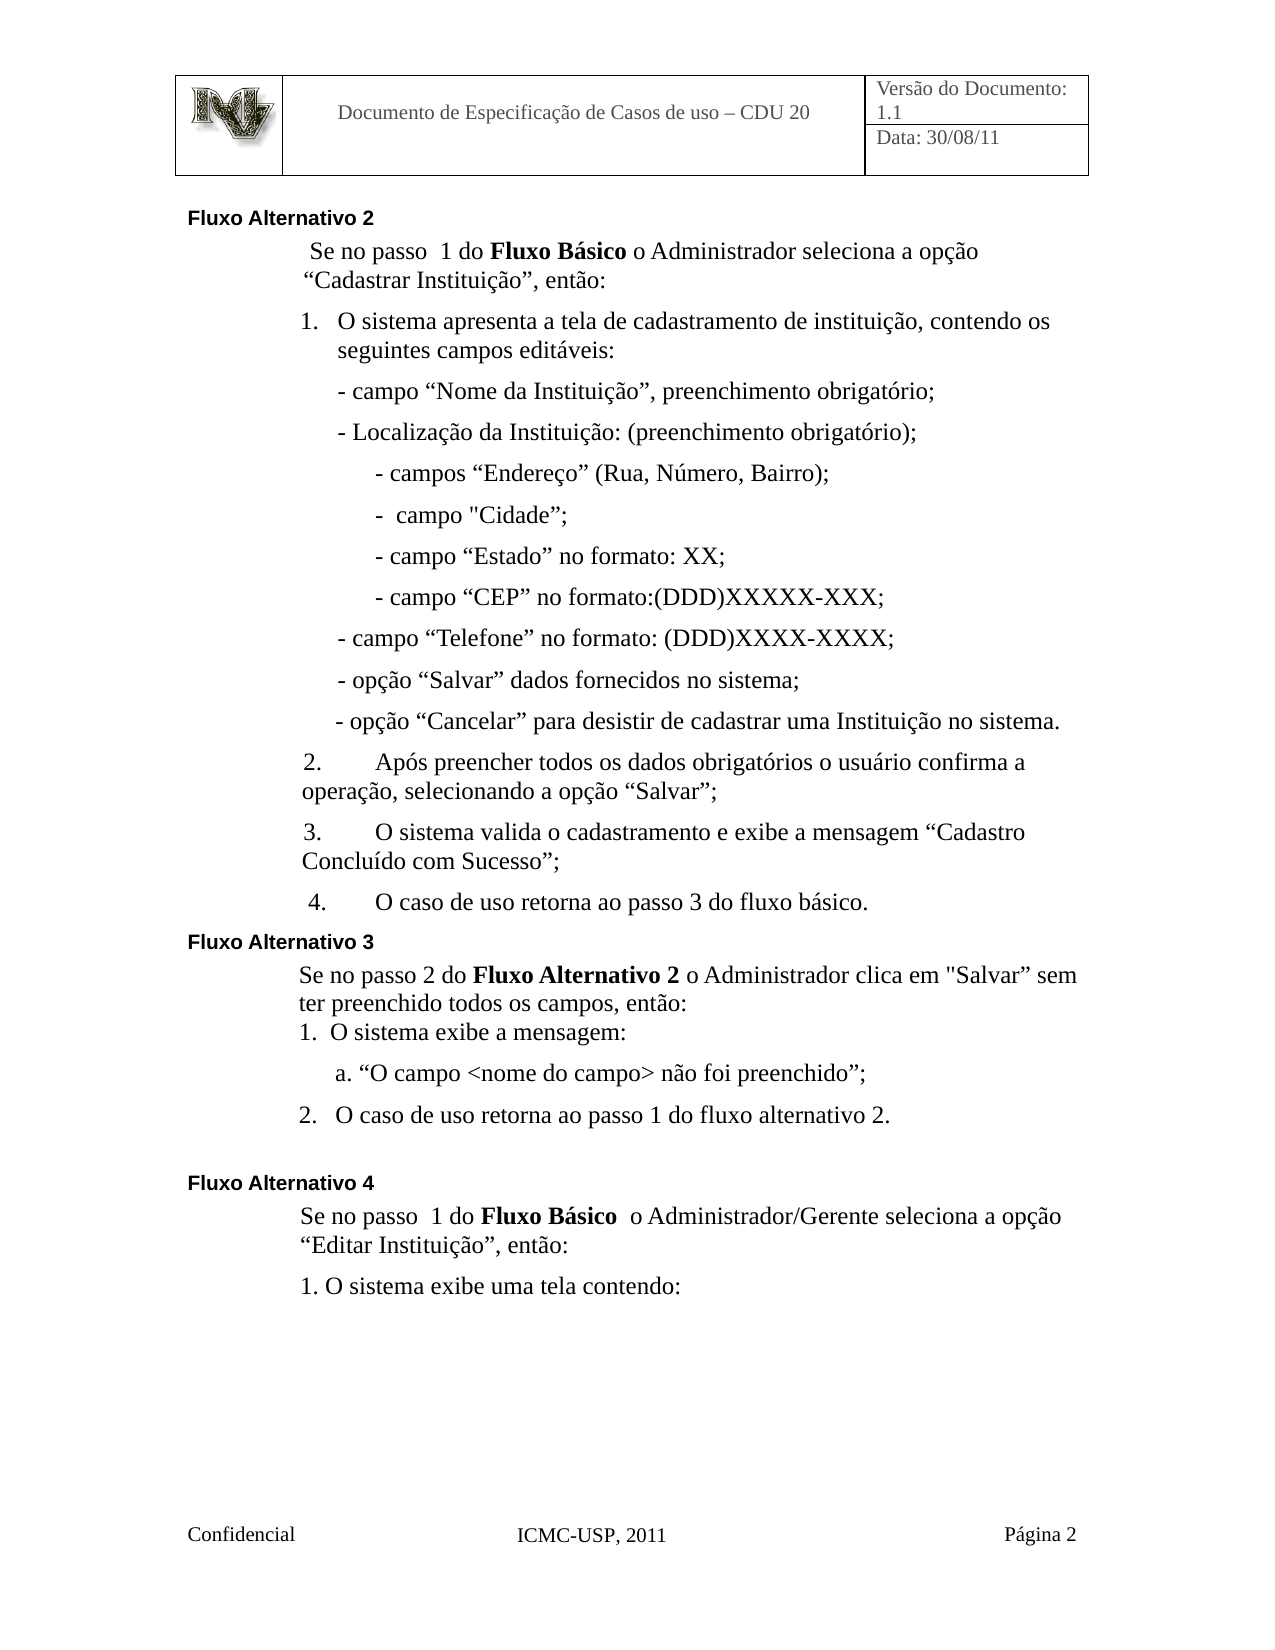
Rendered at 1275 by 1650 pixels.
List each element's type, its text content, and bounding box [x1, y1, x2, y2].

list - campo “CEP” no formato:(DDD)XXXXX-XXX; [337, 582, 1087, 611]
list O caso de uso retorna ao passo 3 do fluxo básico. [308, 887, 1087, 916]
subtitle Fluxo Alternativo 3 [187, 928, 1087, 953]
list - Localização da Instituição: (preenchimento obrigatório); [300, 417, 1087, 446]
text Se no passo 2 do Fluxo Alternativo 2 o Administrador clica em "Salvar” sem ter preenchido todos os campos, então: [298, 960, 1087, 1017]
list Se no passo 1 do Fluxo Básico o Administrador/Gerente seleciona a opção “Editar Instituição”, então: [262, 1201, 1087, 1258]
text a. “O campo <nome do campo> não foi preenchido”; [261, 1058, 1087, 1087]
list O sistema valida o cadastramento e exibe a mensagem “Cadastro Concluído com Sucesso”; [302, 817, 1087, 875]
list - opção “Cancelar” para desistir de cadastrar uma Instituição no sistema. [187, 706, 1087, 735]
list - campo “Telefone” no formato: (DDD)XXXX-XXXX; [300, 623, 1087, 652]
list 1. O sistema exibe uma tela contendo: [262, 1271, 1087, 1300]
list - campo “Nome da Instituição”, preenchimento obrigatório; [300, 376, 1087, 405]
picture [186, 76, 277, 151]
subtitle Fluxo Alternativo 4 [187, 1170, 1087, 1195]
list - campos “Endereço” (Rua, Número, Bairro); [337, 458, 1087, 487]
list O caso de uso retorna ao passo 1 do fluxo alternativo 2. [298, 1100, 1087, 1128]
list - opção “Salvar” dados fornecidos no sistema; [300, 665, 1087, 693]
subtitle Fluxo Alternativo 2 [187, 205, 1087, 230]
list - campo "Cidade”; [337, 500, 1087, 528]
list Após preencher todos os dados obrigatórios o usuário confirma a operação, selecionando a opção “Salvar”; [302, 747, 1087, 805]
list O sistema apresenta a tela de cadastramento de instituição, contendo os seguintes campos editáveis: [300, 306, 1087, 363]
text Se no passo 1 do Fluxo Básico o Administrador seleciona a opção “Cadastrar Instituição”, então: [303, 236, 1087, 293]
text 1. O sistema exibe a mensagem: [292, 1017, 1087, 1046]
list - campo “Estado” no formato: XX; [337, 541, 1087, 570]
